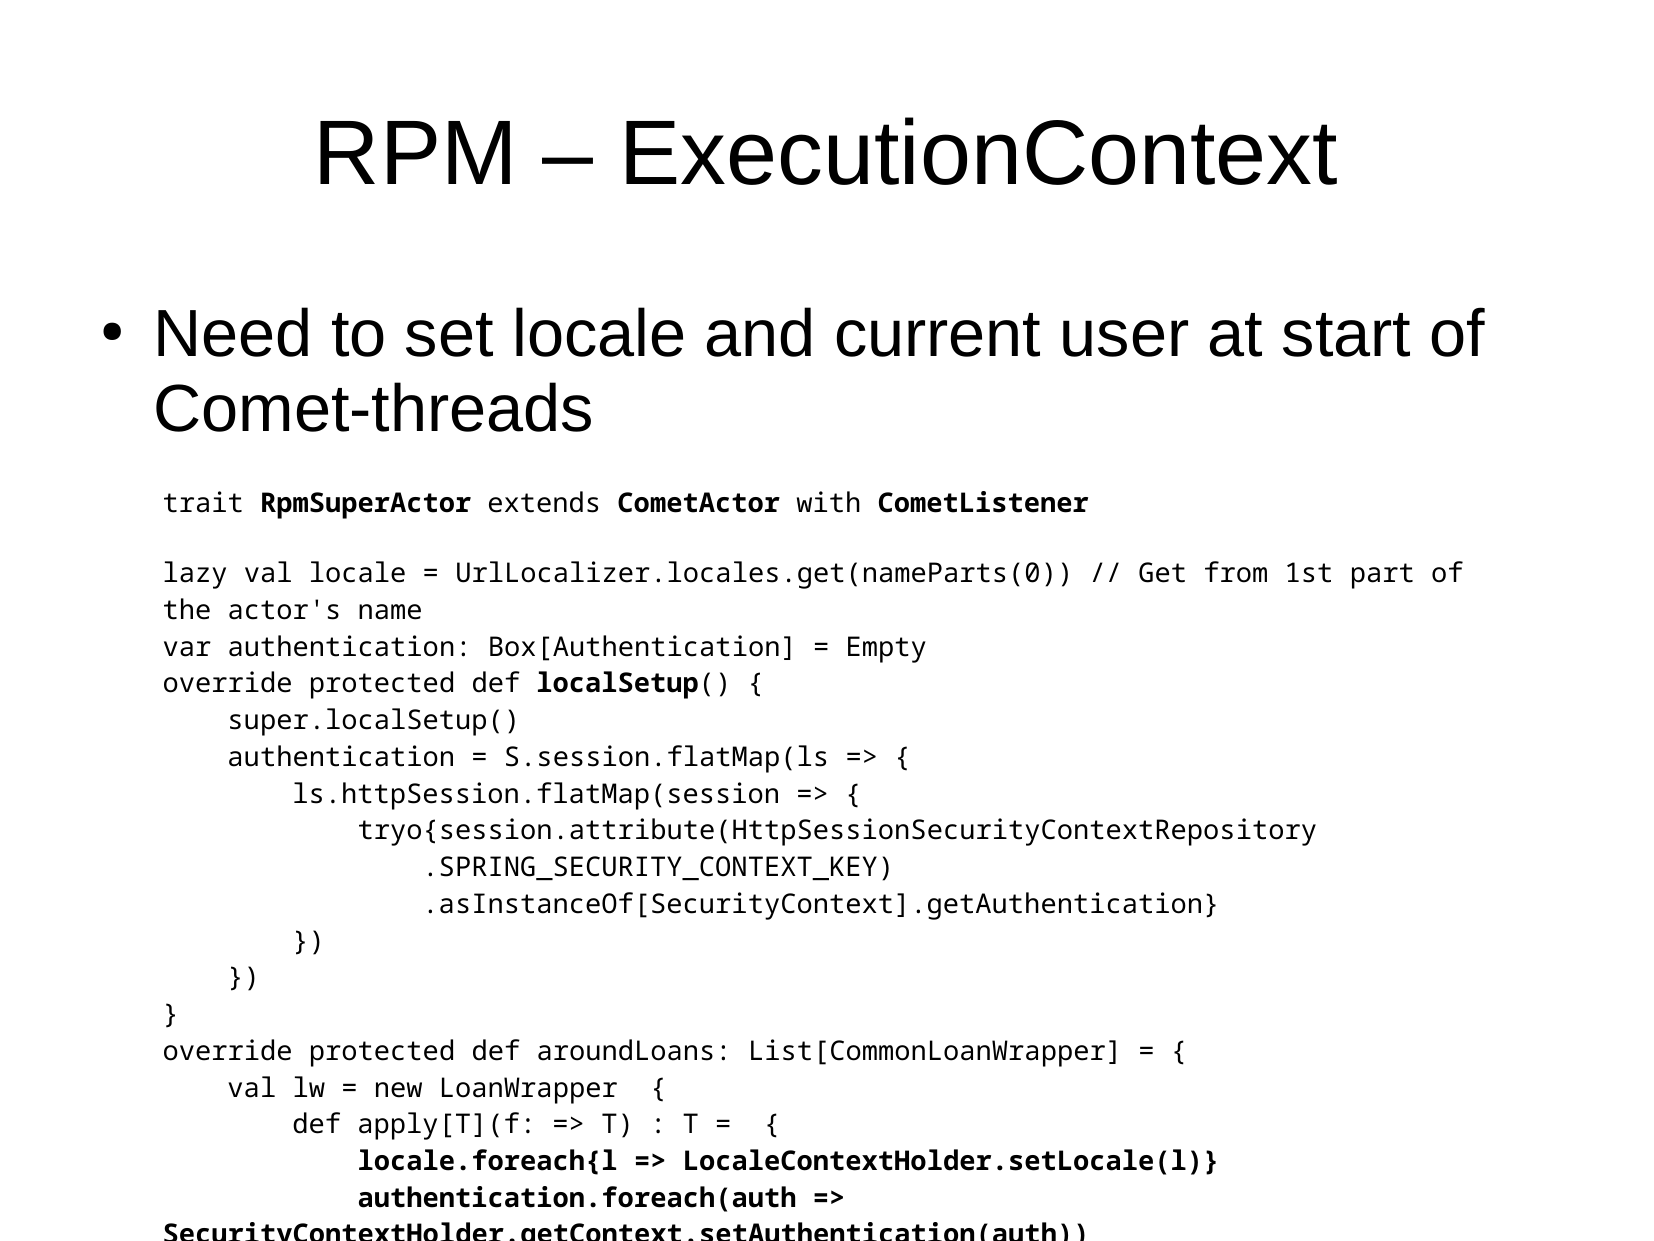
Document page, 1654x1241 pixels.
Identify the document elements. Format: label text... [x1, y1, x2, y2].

text_box trait RpmSuperActor extends CometActor with CometListener lazy val locale = UrlLocalizer.locales.get(nameParts(0)) // Get from 1st part of the actor's name var authentication: Box[Authentication] = Empty override protected def localSetup() { super.localSetup() authentication = S.session.flatMap(ls => { ls.httpSession.flatMap(session => { tryo{session.attribute(HttpSessionSecurityContextRepository .SPRING_SECURITY_CONTEXT_KEY) .asInstanceOf[SecurityContext].getAuthentication} }) }) } override protected def aroundLoans: List[CommonLoanWrapper] = { val lw = new LoanWrapper { def apply[T](f: => T) : T = { locale.foreach{l => LocaleContextHolder.setLocale(l)} authentication.foreach(auth => SecurityContextHolder.getContext.setAuthentication(auth)) [147, 475, 1496, 1182]
title RPM – ExecutionContext [82, 49, 1571, 257]
list Need to set locale and current user at start of Comet-threads [82, 296, 1571, 508]
